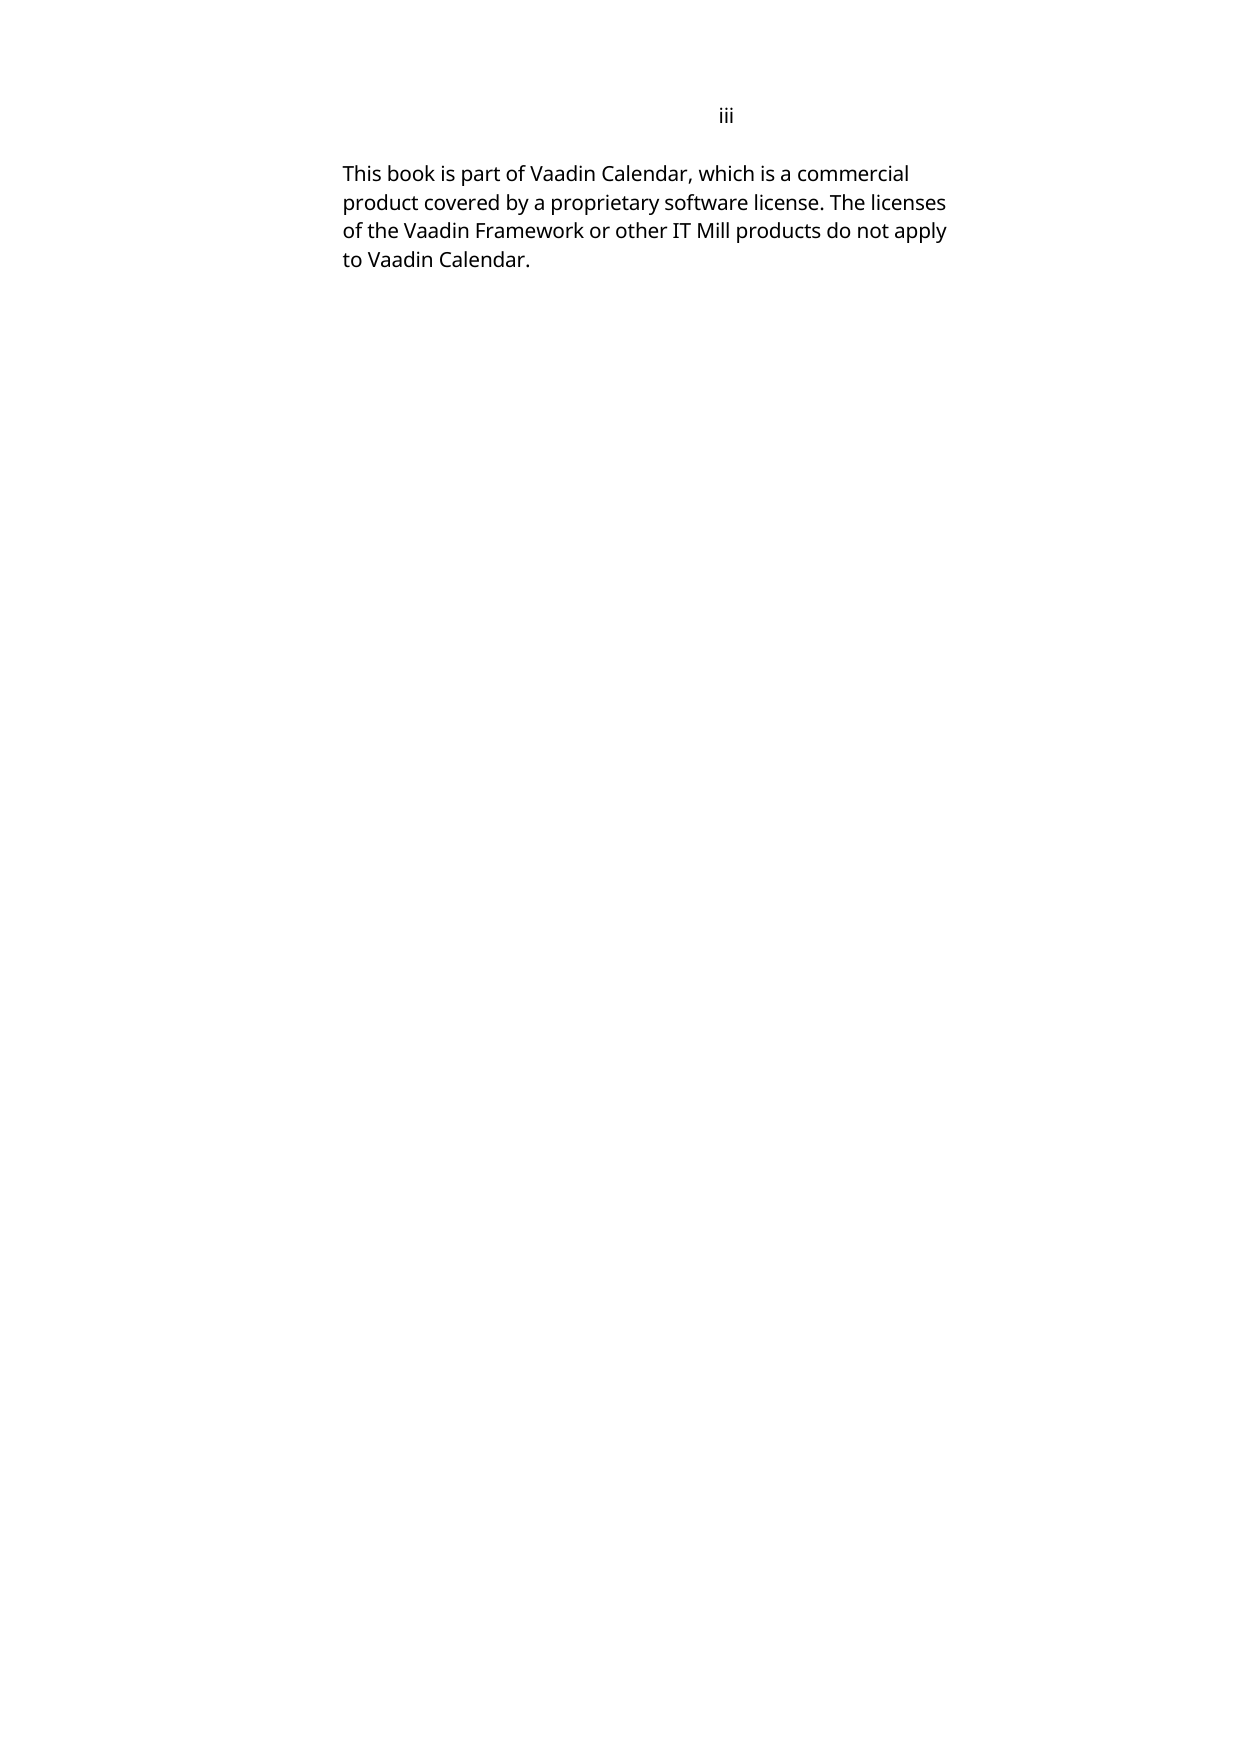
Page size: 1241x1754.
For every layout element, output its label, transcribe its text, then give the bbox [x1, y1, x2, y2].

text This book is part of Vaadin Calendar, which is a commercial product covered by a proprietary software license. The licenses of the Vaadin Framework or other IT Mill products do not apply to Vaadin Calendar. [342, 159, 957, 273]
